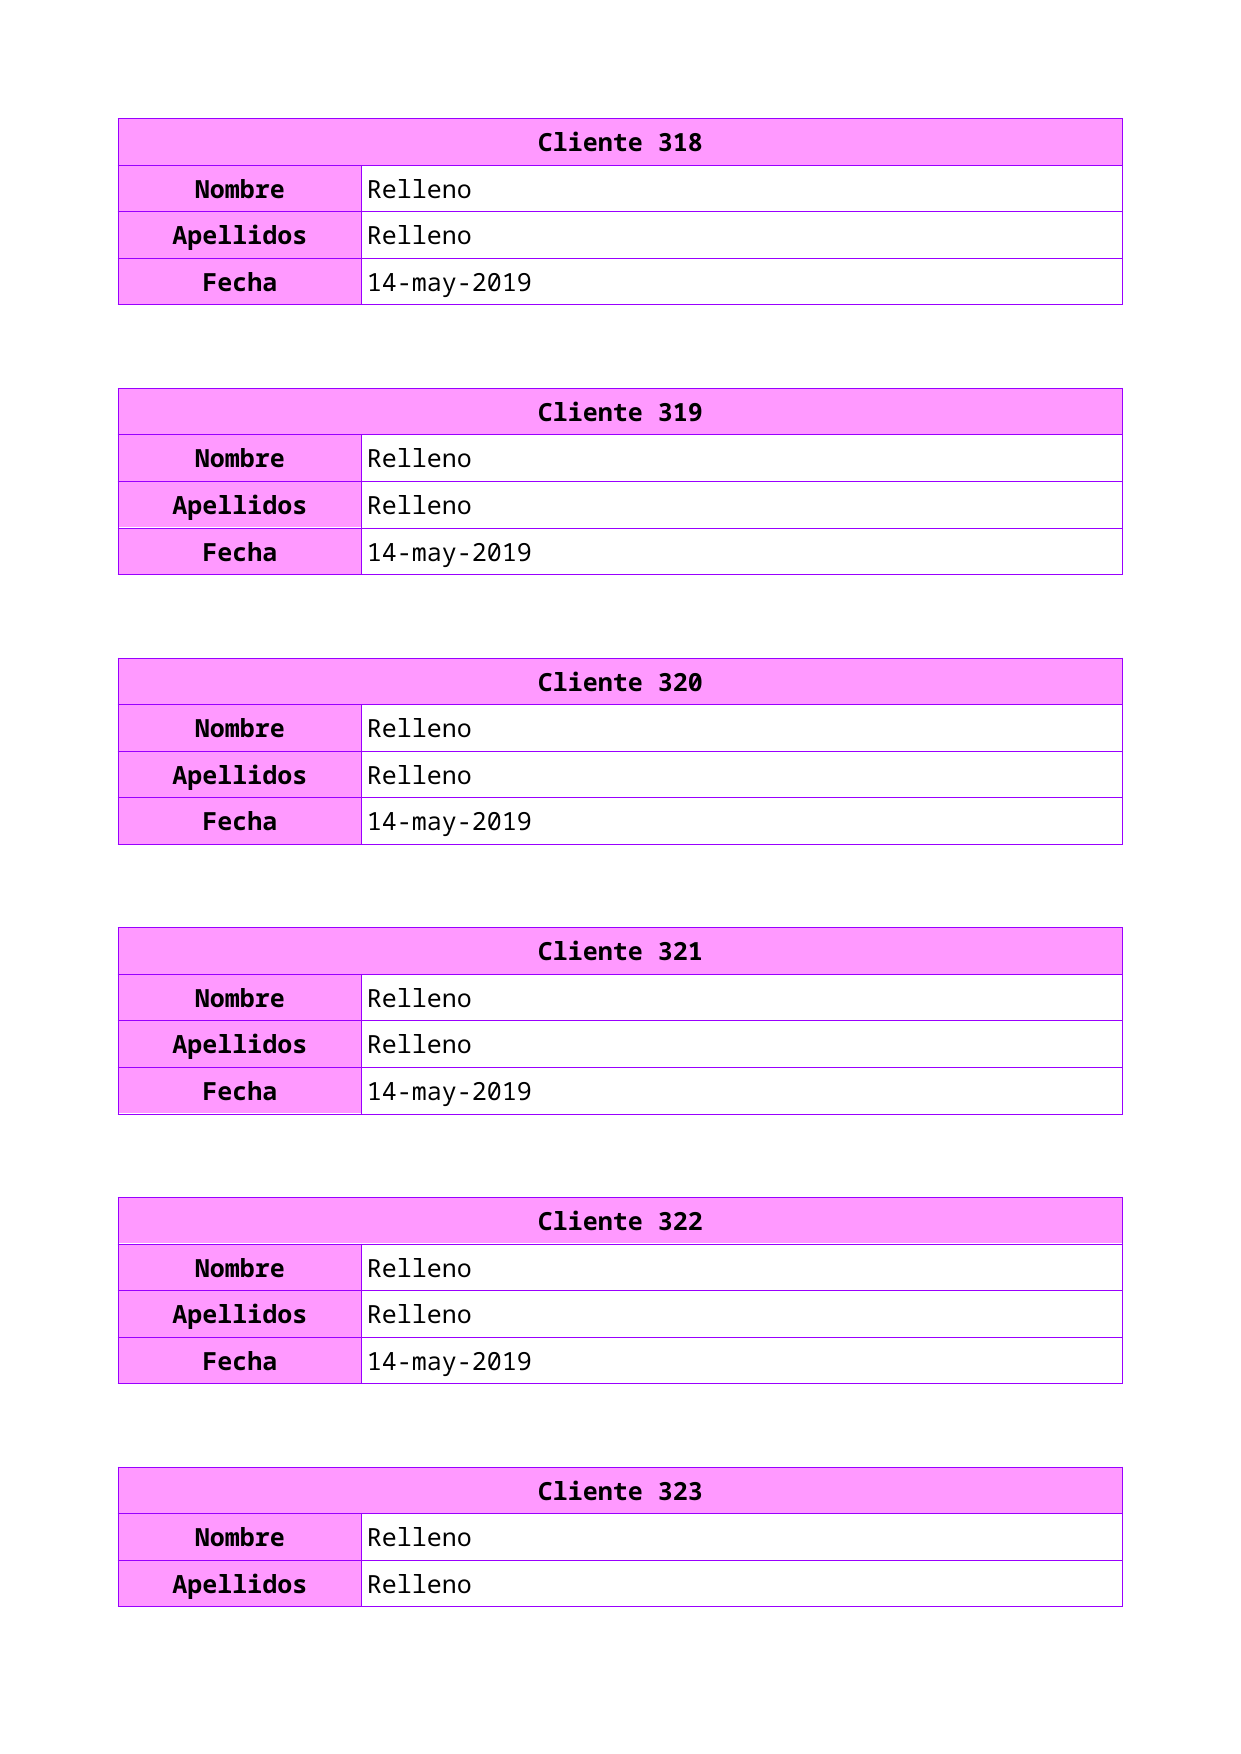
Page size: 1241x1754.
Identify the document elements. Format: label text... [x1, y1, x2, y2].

table_cell Fecha [119, 1338, 361, 1383]
table_cell Apellidos [119, 1561, 361, 1606]
table_cell Nombre [119, 975, 361, 1020]
table_cell Fecha [119, 798, 361, 844]
table_cell 14-may-2019 [362, 1338, 1122, 1383]
table_cell Relleno [362, 1021, 1122, 1067]
table_cell Fecha [119, 529, 361, 574]
table_cell Relleno [362, 435, 1122, 481]
table_cell Fecha [119, 1068, 361, 1113]
table_cell Apellidos [119, 212, 361, 258]
table_cell Apellidos [119, 482, 361, 527]
table_cell Relleno [362, 212, 1122, 258]
table_cell Apellidos [119, 752, 361, 797]
table_cell Relleno [362, 1245, 1122, 1290]
table_cell Nombre [119, 705, 361, 751]
table_cell Fecha [119, 259, 361, 304]
table_cell 14-may-2019 [362, 798, 1122, 844]
table_header Cliente 321 [119, 928, 1122, 974]
table_cell Relleno [362, 752, 1122, 797]
table_cell 14-may-2019 [362, 529, 1122, 574]
table_cell Relleno [362, 166, 1122, 211]
table_cell 14-may-2019 [362, 1068, 1122, 1113]
table_cell Relleno [362, 1514, 1122, 1560]
table_header Cliente 323 [119, 1468, 1122, 1513]
table_header Cliente 320 [119, 659, 1122, 704]
table_header Cliente 319 [119, 389, 1122, 434]
table_cell Nombre [119, 435, 361, 481]
table_cell Relleno [362, 482, 1122, 527]
table_header Cliente 322 [119, 1198, 1122, 1243]
table_cell Relleno [362, 1291, 1122, 1337]
table_cell Apellidos [119, 1021, 361, 1067]
table_cell 14-may-2019 [362, 259, 1122, 304]
table_cell Relleno [362, 1561, 1122, 1606]
table_cell Nombre [119, 1245, 361, 1290]
table_cell Relleno [362, 705, 1122, 751]
table_cell Nombre [119, 1514, 361, 1560]
table_cell Relleno [362, 975, 1122, 1020]
table_cell Nombre [119, 166, 361, 211]
table_cell Apellidos [119, 1291, 361, 1337]
table_header Cliente 318 [119, 119, 1122, 165]
